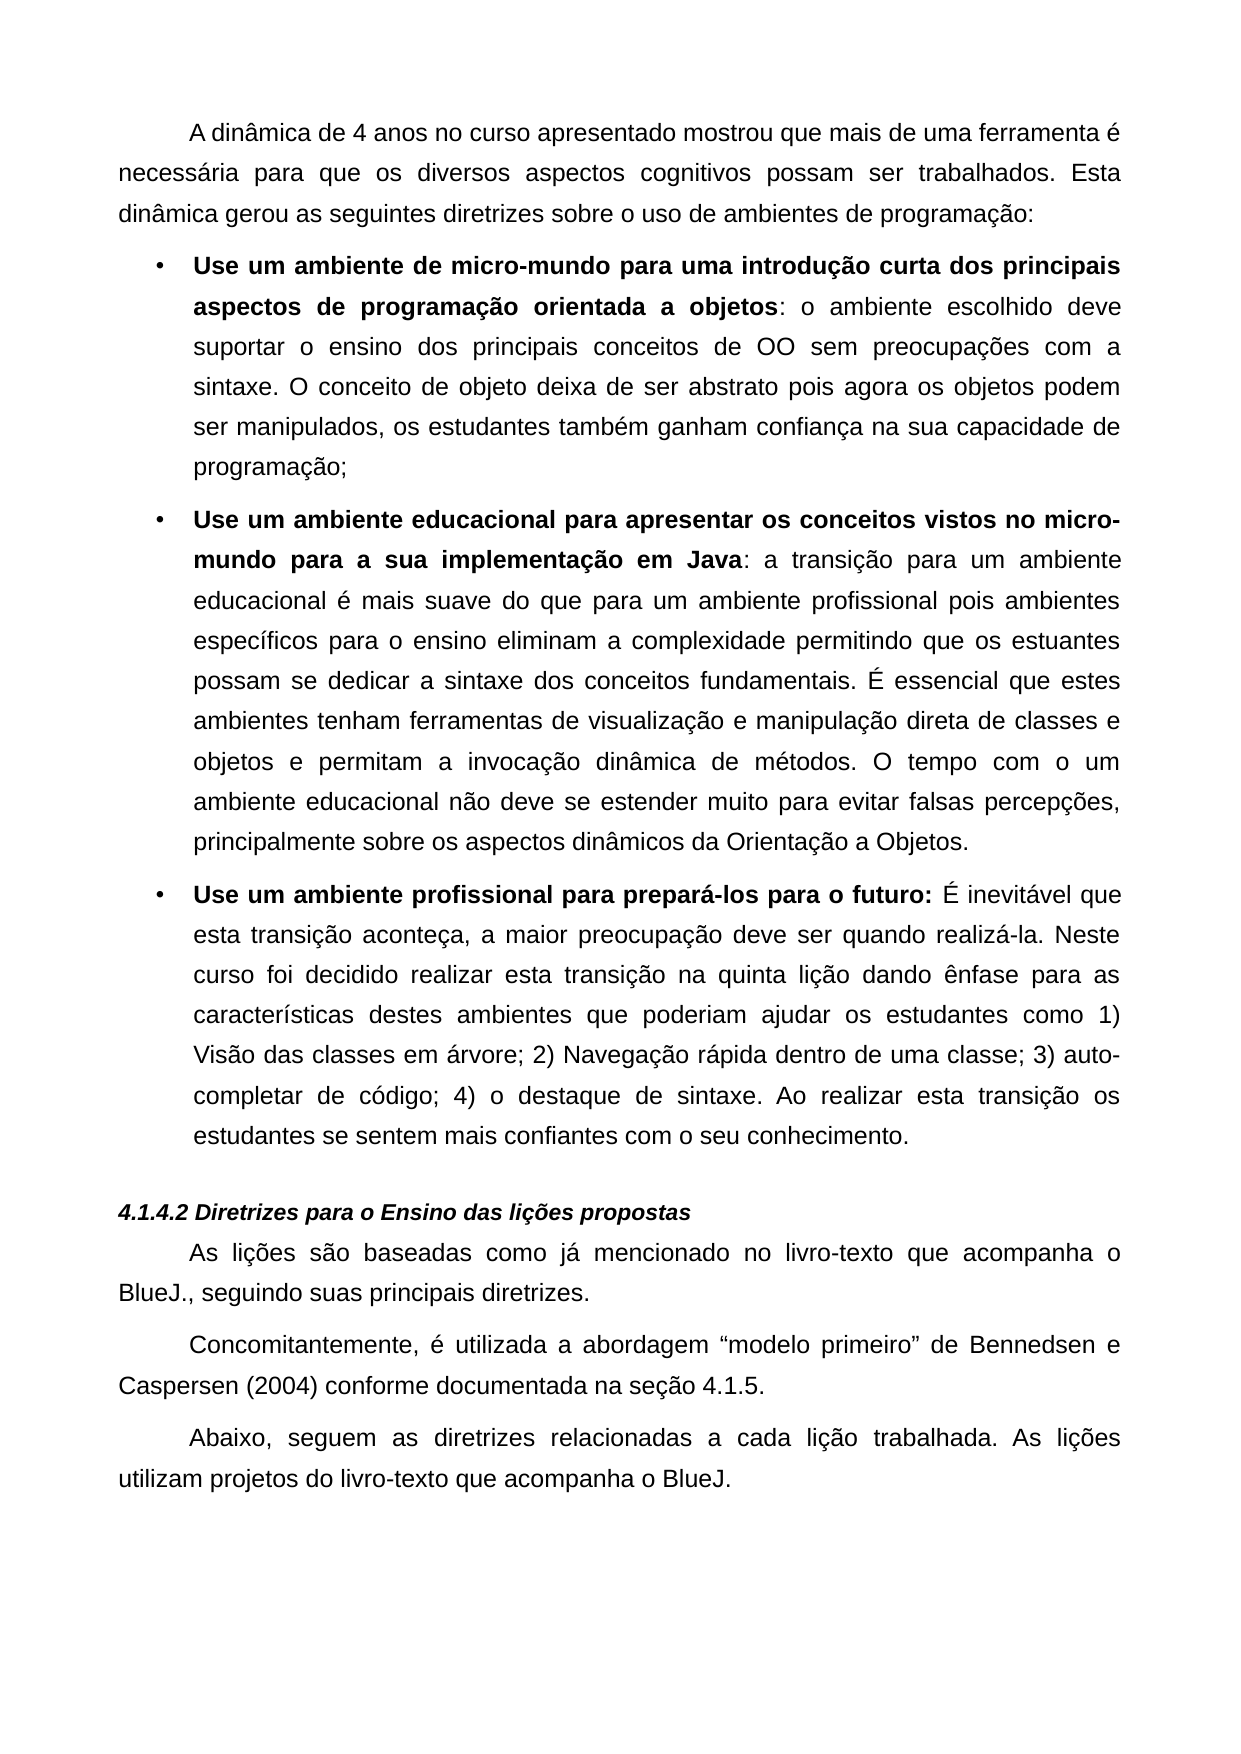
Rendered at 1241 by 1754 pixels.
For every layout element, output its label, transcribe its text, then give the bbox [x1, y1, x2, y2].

list Use um ambiente profissional para prepará-los para o futuro: É inevitável que esta transição aconteça, a maior preocupação deve ser quando realizá-la. Neste curso foi decidido realizar esta transição na quinta lição dando ênfase para as características destes ambientes que poderiam ajudar os estudantes como 1) Visão das classes em árvore; 2) Navegação rápida dentro de uma classe; 3) auto-completar de código; 4) o destaque de sintaxe. Ao realizar esta transição os estudantes se sentem mais confiantes com o seu conhecimento. [156, 879, 1122, 1150]
list Use um ambiente educacional para apresentar os conceitos vistos no micro-mundo para a sua implementação em Java: a transição para um ambiente educacional é mais suave do que para um ambiente profissional pois ambientes específicos para o ensino eliminam a complexidade permitindo que os estuantes possam se dedicar a sintaxe dos conceitos fundamentais. É essencial que estes ambientes tenham ferramentas de visualização e manipulação direta de classes e objetos e permitam a invocação dinâmica de métodos. O tempo com o um ambiente educacional não deve se estender muito para evitar falsas percepções, principalmente sobre os aspectos dinâmicos da Orientação a Objetos. [156, 505, 1122, 856]
text Concomitantemente, é utilizada a abordagem “modelo primeiro” de Bennedsen e Caspersen (2004) conforme documentada na seção 4.1.5. [118, 1330, 1122, 1399]
subtitle 4.1.4.2 Diretrizes para o Ensino das lições propostas [118, 1199, 1122, 1225]
text As lições são baseadas como já mencionado no livro-texto que acompanha o BlueJ., seguindo suas principais diretrizes. [118, 1237, 1122, 1306]
text A dinâmica de 4 anos no curso apresentado mostrou que mais de uma ferramenta é necessária para que os diversos aspectos cognitivos possam ser trabalhados. Esta dinâmica gerou as seguintes diretrizes sobre o uso de ambientes de programação: [118, 118, 1122, 227]
list Use um ambiente de micro-mundo para uma introdução curta dos principais aspectos de programação orientada a objetos: o ambiente escolhido deve suportar o ensino dos principais conceitos de OO sem preocupações com a sintaxe. O conceito de objeto deixa de ser abstrato pois agora os objetos podem ser manipulados, os estudantes também ganham confiança na sua capacidade de programação; [156, 251, 1122, 481]
text Abaixo, seguem as diretrizes relacionadas a cada lição trabalhada. As lições utilizam projetos do livro-texto que acompanha o BlueJ. [118, 1423, 1122, 1492]
